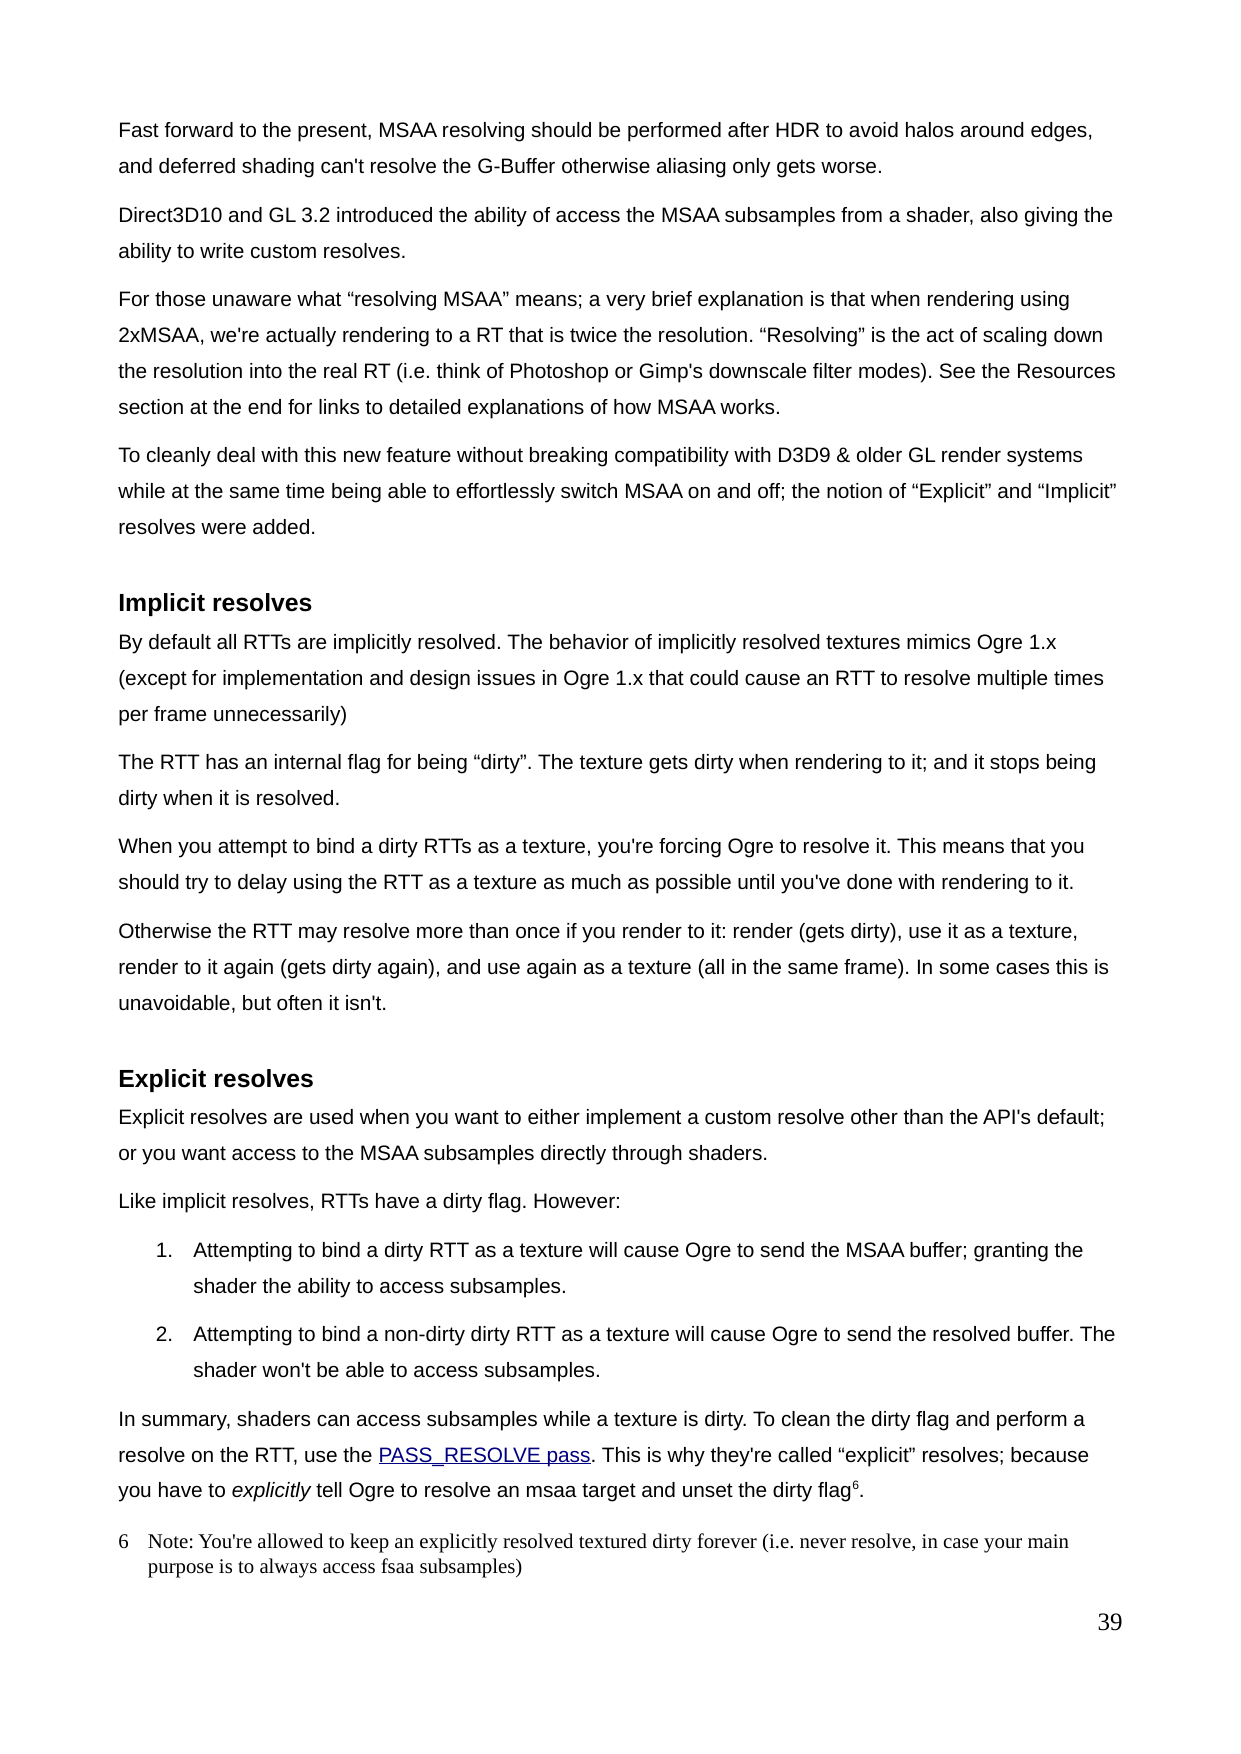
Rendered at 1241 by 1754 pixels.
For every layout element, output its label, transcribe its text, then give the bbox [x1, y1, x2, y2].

subtitle Explicit resolves [118, 1064, 1122, 1092]
list Attempting to bind a non-dirty dirty RTT as a texture will cause Ogre to send the resolved buffer. The shader won't be able to access subsamples. [156, 1322, 1122, 1382]
text Like implicit resolves, RTTs have a dirty flag. However: [118, 1189, 1122, 1213]
text For those unaware what “resolving MSAA” means; a very brief explanation is that when rendering using 2xMSAA, we're actually rendering to a RT that is twice the resolution. “Resolving” is the act of scaling down the resolution into the real RT (i.e. think of Photoshop or Gimp's downscale filter modes). See the Resources section at the end for links to detailed explanations of how MSAA works. [118, 287, 1122, 419]
text Direct3D10 and GL 3.2 introduced the ability of access the MSAA subsamples from a shader, also giving the ability to write custom resolves. [118, 202, 1122, 262]
text Fast forward to the present, MSAA resolving should be performed after HDR to avoid halos around edges, and deferred shading can't resolve the G-Buffer otherwise aliasing only gets worse. [118, 118, 1122, 178]
text Note: You're allowed to keep an explicitly resolved textured dirty forever (i.e. never resolve, in case your main purpose is to always access fsaa subsamples) [118, 1529, 1122, 1578]
text Otherwise the RTT may resolve more than once if you render to it: render (gets dirty), use it as a texture, render to it again (gets dirty again), and use again as a texture (all in the same frame). In some cases this is unavoidable, but often it isn't. [118, 918, 1122, 1014]
subtitle Implicit resolves [118, 588, 1122, 617]
text To cleanly deal with this new feature without breaking compatibility with D3D9 & older GL render systems while at the same time being able to effortlessly switch MSAA on and off; the notion of “Explicit” and “Implicit” resolves were added. [118, 443, 1122, 539]
text When you attempt to bind a dirty RTTs as a texture, you're forcing Ogre to resolve it. This means that you should try to delay using the RTT as a texture as much as possible until you've done with rendering to it. [118, 834, 1122, 894]
text The RTT has an internal flag for being “dirty”. The texture gets dirty when rendering to it; and it stops being dirty when it is resolved. [118, 750, 1122, 810]
text In summary, shaders can access subsamples while a texture is dirty. To clean the dirty flag and perform a resolve on the RTT, use the PASS_RESOLVE pass. This is why they're called “explicit” resolves; because you have to explicitly tell Ogre to resolve an msaa target and unset the dirty flag. [118, 1406, 1122, 1502]
list Attempting to bind a dirty RTT as a texture will cause Ogre to send the MSAA buffer; granting the shader the ability to access subsamples. [156, 1238, 1122, 1298]
text By default all RTTs are implicitly resolved. The behavior of implicitly resolved textures mimics Ogre 1.x (except for implementation and design issues in Ogre 1.x that could cause an RTT to resolve multiple times per frame unnecessarily) [118, 629, 1122, 725]
text Explicit resolves are used when you want to either implement a custom resolve other than the API's default; or you want access to the MSAA subsamples directly through shaders. [118, 1105, 1122, 1165]
